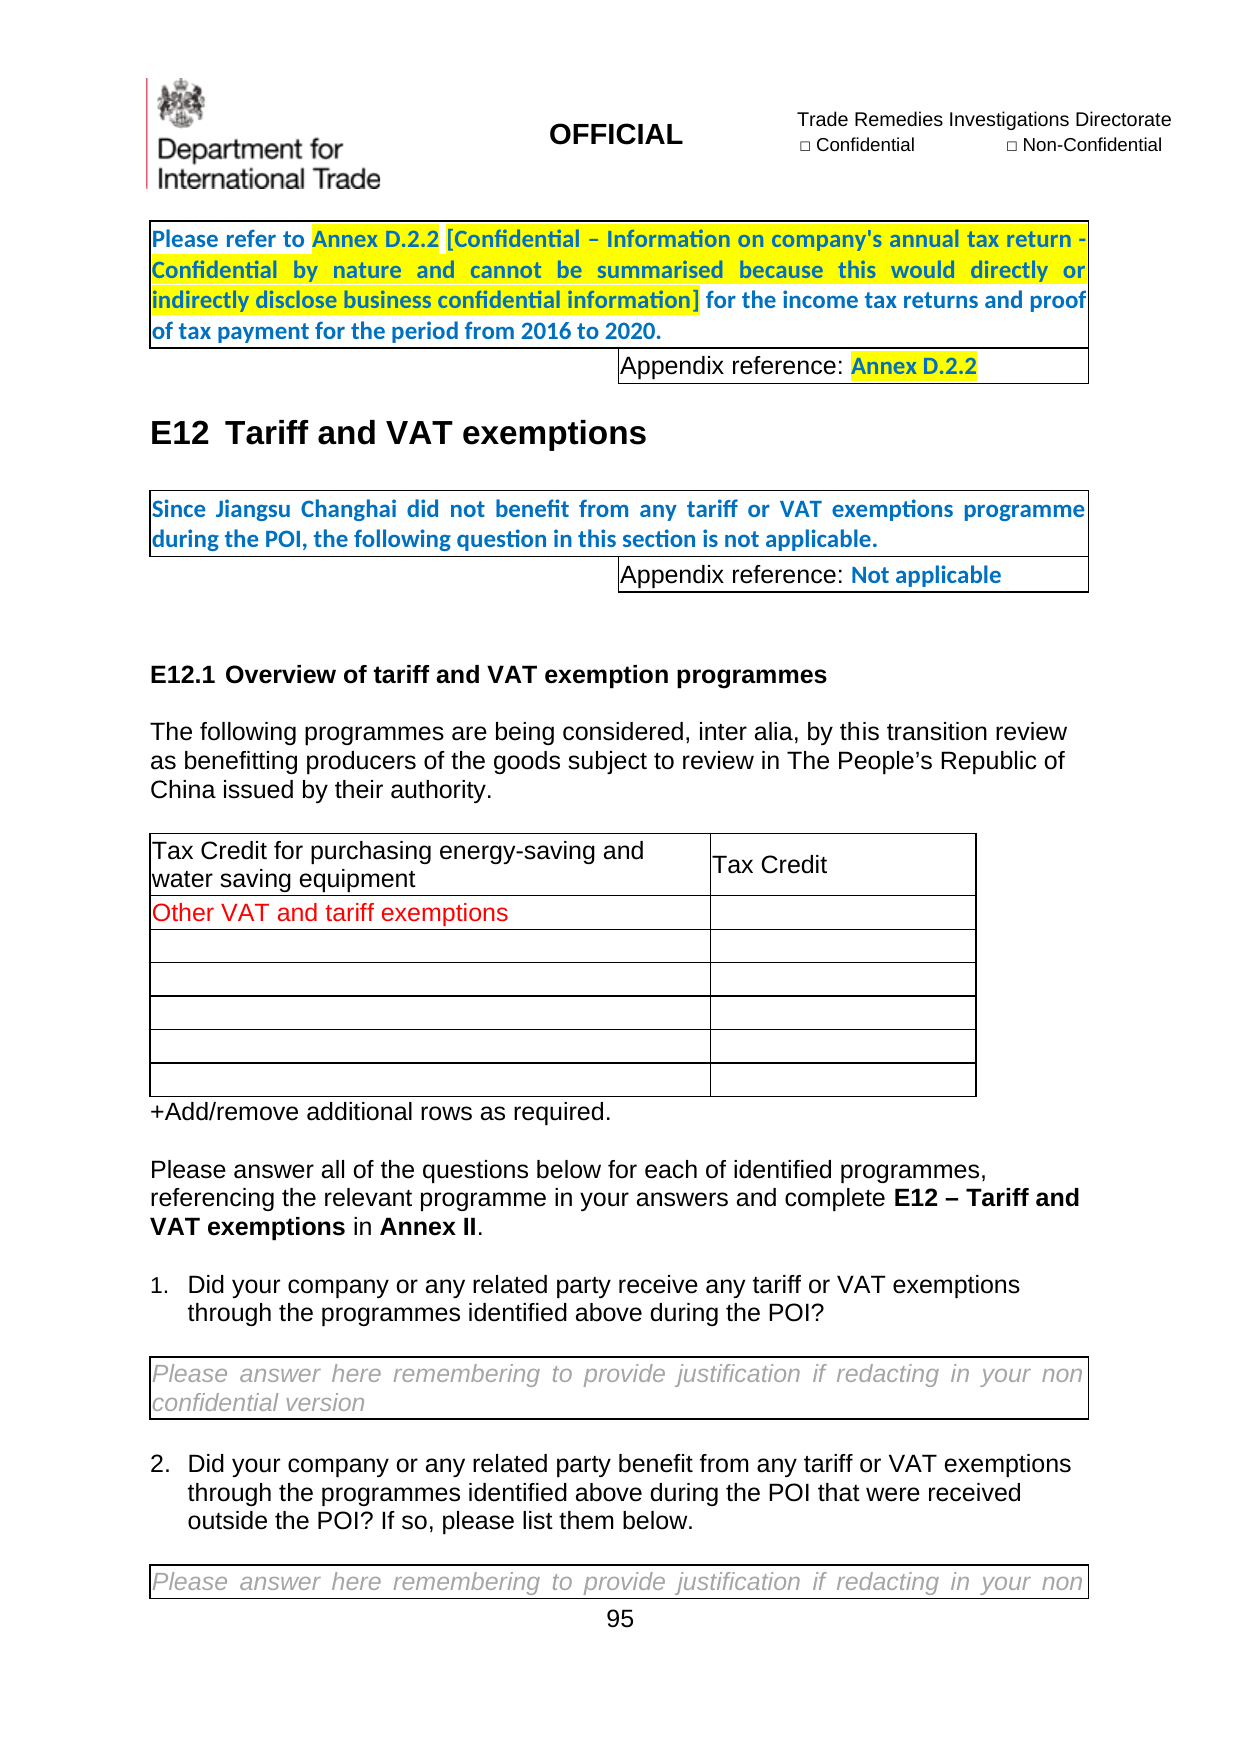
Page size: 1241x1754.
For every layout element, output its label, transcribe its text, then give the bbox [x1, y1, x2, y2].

table_cell [711, 997, 975, 1029]
text Please answer all of the questions below for each of identified programmes, referencing the relevant programme in your answers and complete E12 – Tariff and VAT exemptions in Annex II. [150, 1155, 1090, 1241]
table_cell [150, 557, 618, 591]
table_header Please answer here remembering to provide justification if redacting in your non confidential version [151, 1358, 1088, 1418]
list Did your company or any related party receive any tariff or VAT exemptions through the programmes identified above during the POI? [150, 1270, 1090, 1327]
table_cell [711, 963, 975, 995]
table_cell Appendix reference: Annex D.2.2 [619, 349, 1088, 383]
table_header Please refer to Annex D.2.2 [Confidential – Information on company's annual tax return - Confidential by nature and cannot be summarised because this would directly or indirectly disclose business confidential information] for the income tax returns and proof of tax payment for the period from 2016 to 2020. [151, 222, 1088, 347]
table_cell [711, 930, 975, 962]
table_cell [711, 1030, 975, 1062]
table_cell Other VAT and tariff exemptions [151, 896, 710, 928]
table_cell [151, 963, 710, 995]
table_cell Appendix reference: Not applicable [619, 557, 1088, 591]
table_header Please answer here remembering to provide justification if redacting in your non [151, 1566, 1088, 1597]
table_header Tax Credit [711, 834, 975, 895]
text +Add/remove additional rows as required. [150, 1097, 1090, 1126]
list Did your company or any related party benefit from any tariff or VAT exemptions through the programmes identified above during the POI that were received outside the POI? If so, please list them below. [150, 1449, 1090, 1535]
table_cell [151, 1064, 710, 1096]
text E12.1 Overview of tariff and VAT exemption programmes [150, 660, 1090, 689]
table_cell [151, 930, 710, 962]
table_cell [150, 349, 618, 383]
subtitle E12 Tariff and VAT exemptions [150, 413, 1090, 451]
table_cell [151, 997, 710, 1029]
text The following programmes are being considered, inter alia, by this transition review as benefitting producers of the goods subject to review in The People’s Republic of China issued by their authority. [150, 717, 1090, 804]
table_cell [711, 1064, 975, 1096]
table_header Tax Credit for purchasing energy-saving and water saving equipment [151, 834, 710, 895]
table_header Since Jiangsu Changhai did not benefit from any tariff or VAT exemptions programme during the POI, the following question in this section is not applicable. [151, 491, 1088, 556]
table_cell [711, 896, 975, 928]
table_cell [151, 1030, 710, 1062]
